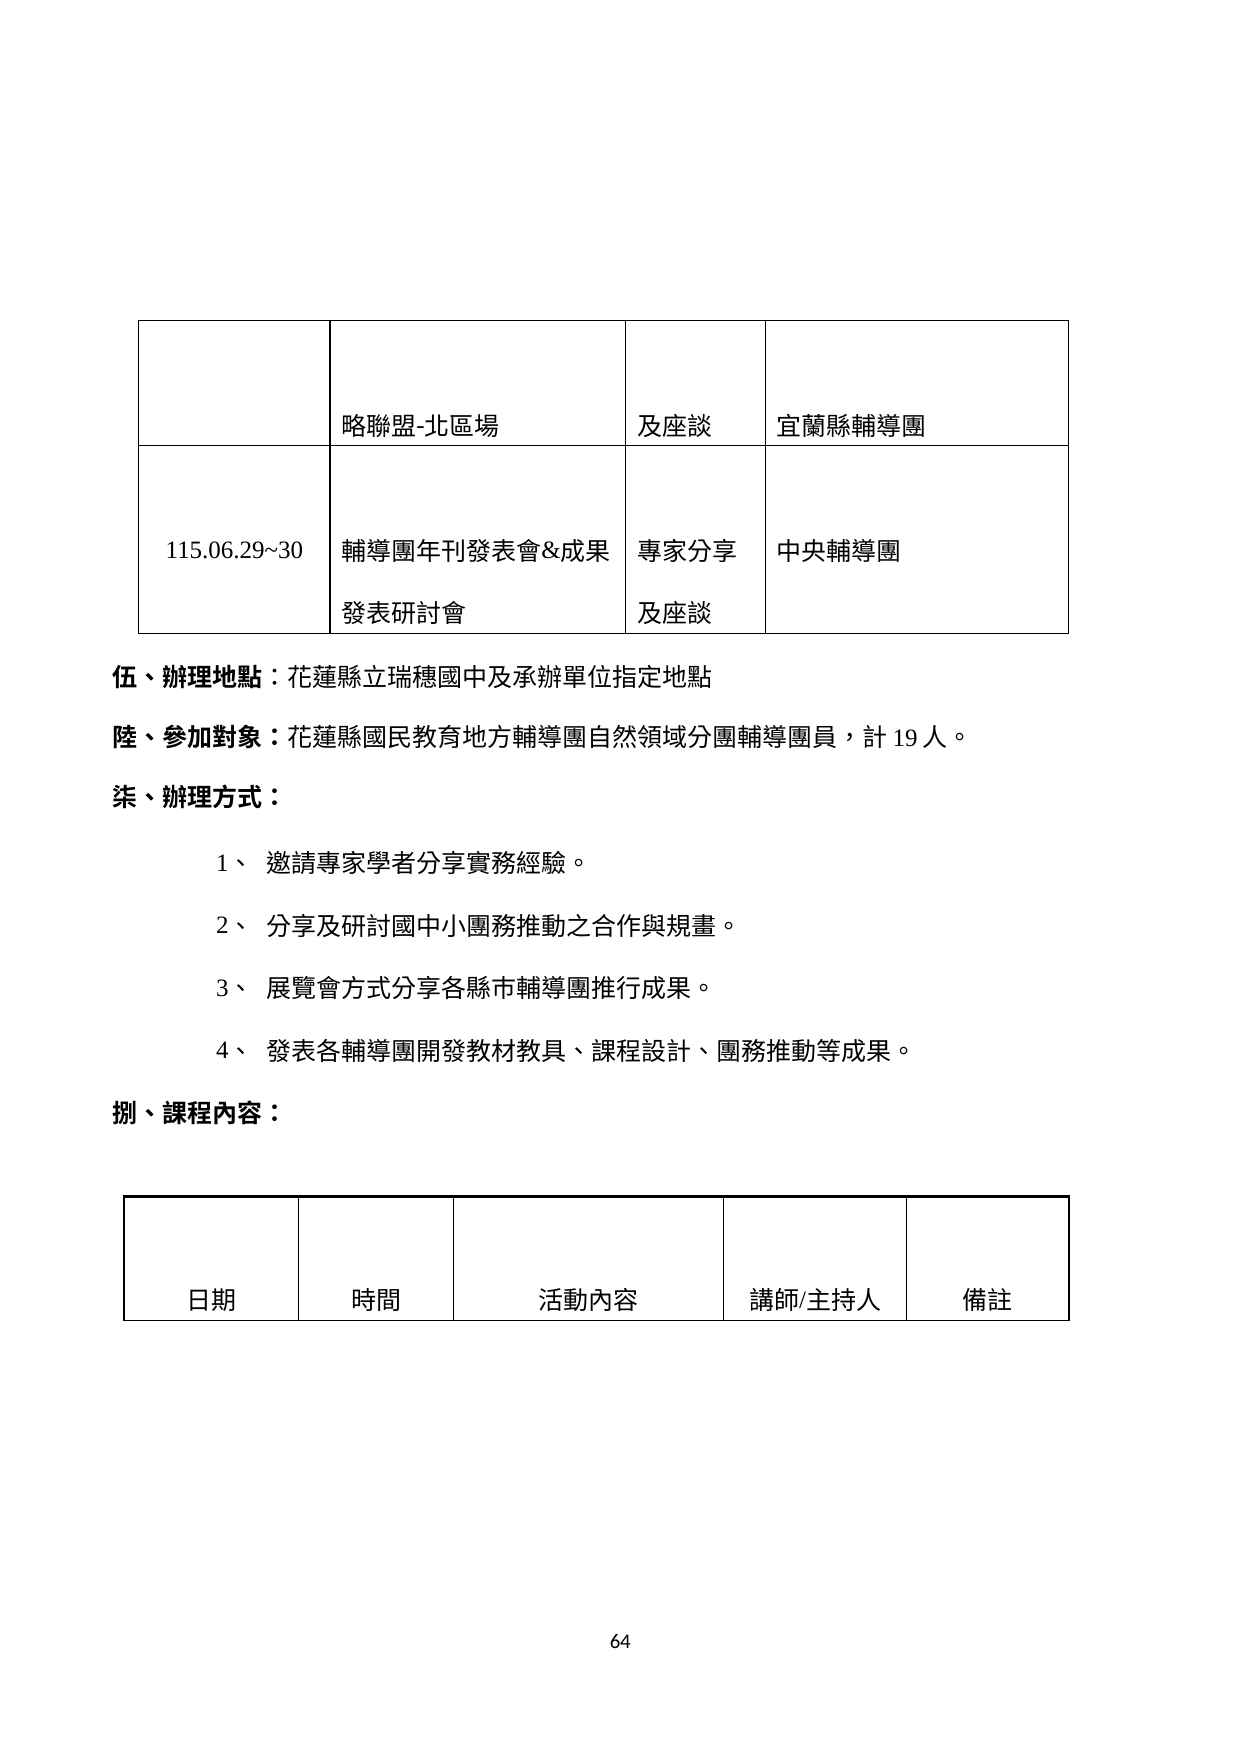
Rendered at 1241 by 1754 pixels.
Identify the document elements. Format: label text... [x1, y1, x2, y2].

list 分享及研討國中小團務推動之合作與規畫。 [216, 883, 1128, 945]
text 柒、辦理方式： [112, 773, 1128, 815]
list 邀請專家學者分享實務經驗。 [216, 820, 1128, 883]
table_cell 115.06.29~30 [139, 446, 329, 633]
table_header 日期 [125, 1198, 298, 1320]
text 陸、參加對象：花蓮縣國民教育地方輔導團自然領域分團輔導團員，計19人。 [112, 713, 1128, 755]
text 捌、課程內容： [112, 1089, 1128, 1131]
list 展覽會方式分享各縣巿輔導團推行成果。 [216, 945, 1128, 1008]
table_cell 輔導團年刊發表會&成果發表研討會 [331, 446, 625, 633]
table_cell 宜蘭縣輔導團 [766, 321, 1068, 445]
table_header 備註 [907, 1198, 1068, 1320]
table_header 活動內容 [454, 1198, 723, 1320]
table_header 講師/主持人 [724, 1198, 906, 1320]
table_cell 略聯盟-北區場 [331, 321, 625, 445]
table_cell 中央輔導團 [766, 446, 1068, 633]
list 發表各輔導團開發教材教具、課程設計、團務推動等成果。 [216, 1008, 1128, 1070]
table_header 時間 [299, 1198, 453, 1320]
table_cell 及座談 [626, 321, 765, 445]
table_cell [139, 321, 329, 445]
text 伍、辦理地點：花蓮縣立瑞穗國中及承辦單位指定地點 [112, 653, 1128, 694]
table_cell 專家分享及座談 [626, 446, 765, 633]
